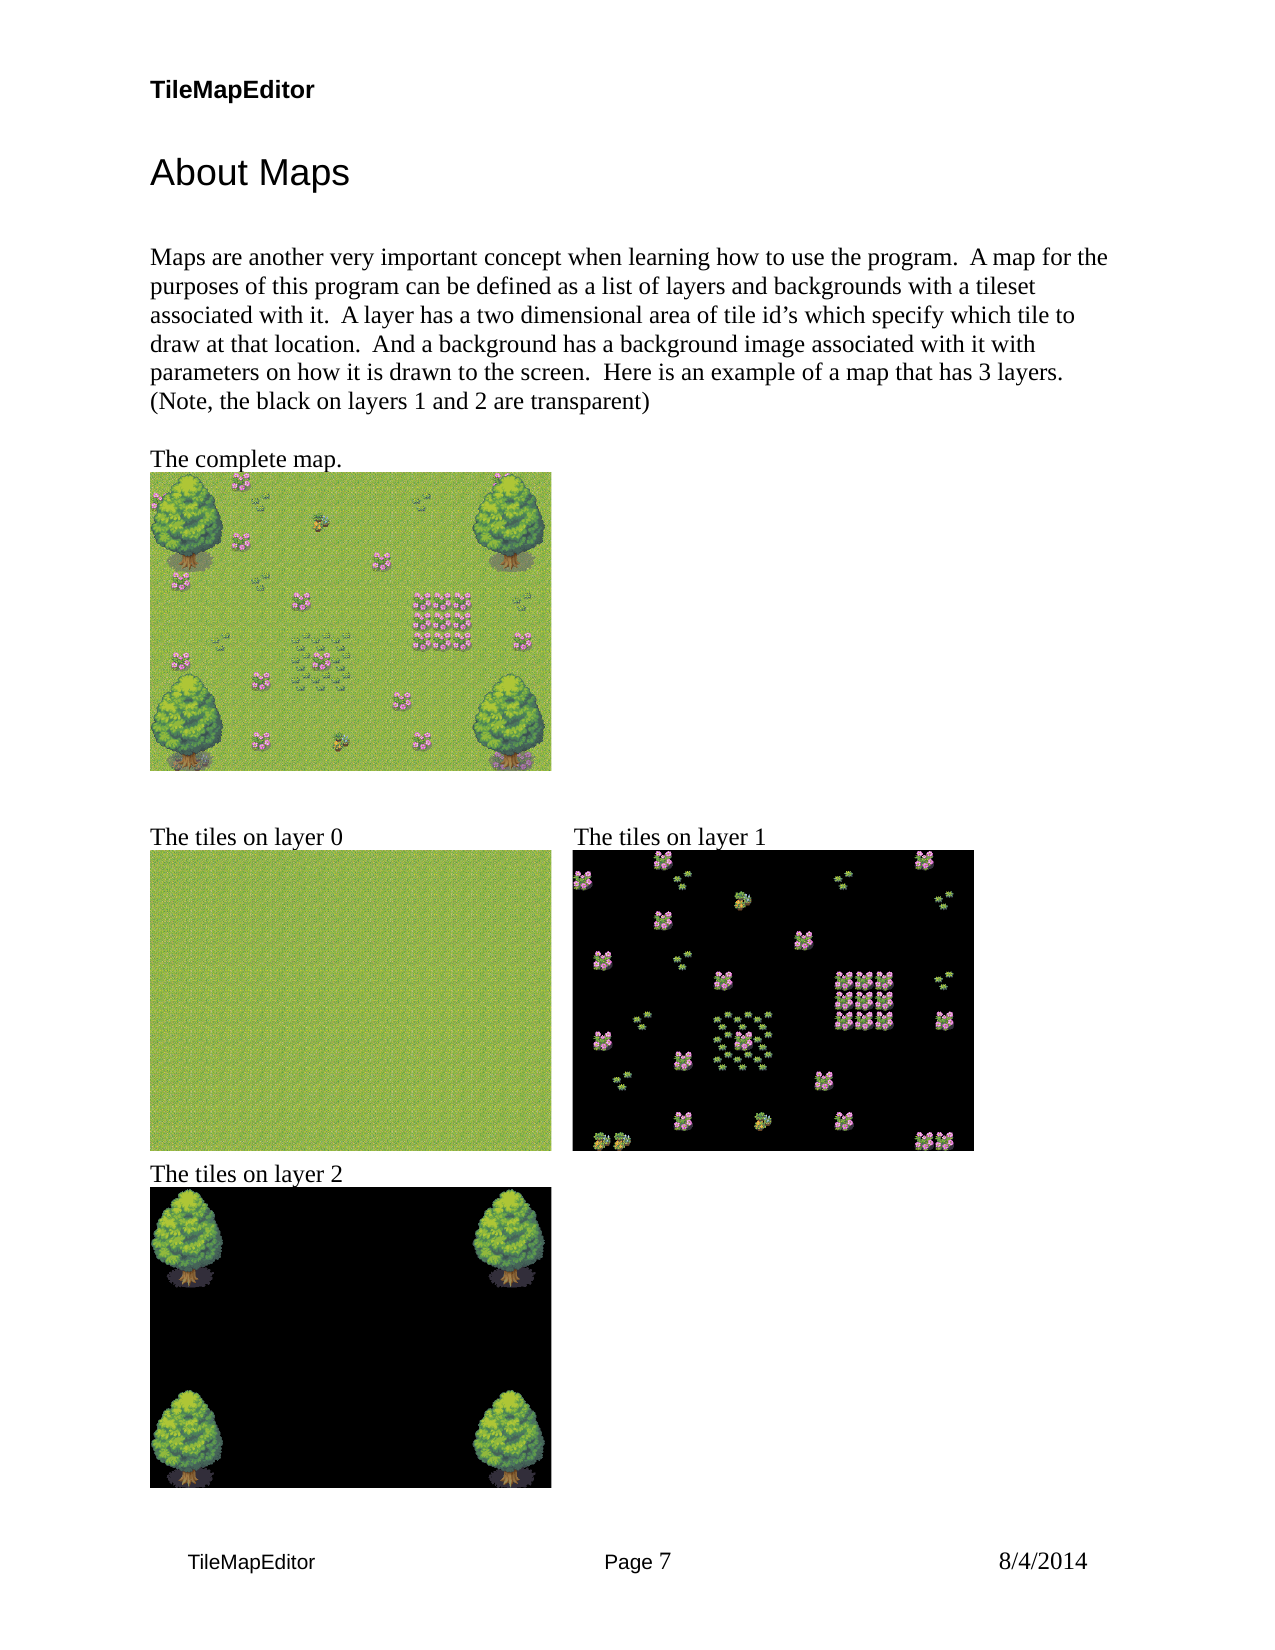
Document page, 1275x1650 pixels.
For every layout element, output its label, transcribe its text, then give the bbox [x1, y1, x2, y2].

picture [572, 850, 974, 1151]
picture [150, 850, 552, 1151]
subtitle About Maps [150, 150, 1125, 193]
text The tiles on layer 0 The tiles on layer 1 [150, 822, 1125, 851]
text The complete map. [150, 444, 1125, 472]
picture [150, 472, 552, 771]
text The tiles on layer 2 [150, 1159, 1125, 1187]
text Maps are another very important concept when learning how to use the program. A map for the purposes of this program can be defined as a list of layers and backgrounds with a tileset associated with it. A layer has a two dimensional area of tile id’s which specify which tile to draw at that location. And a background has a background image associated with it with parameters on how it is drawn to the screen. Here is an example of a map that has 3 layers. (Note, the black on layers 1 and 2 are transparent) [150, 242, 1125, 415]
picture [150, 1187, 552, 1488]
